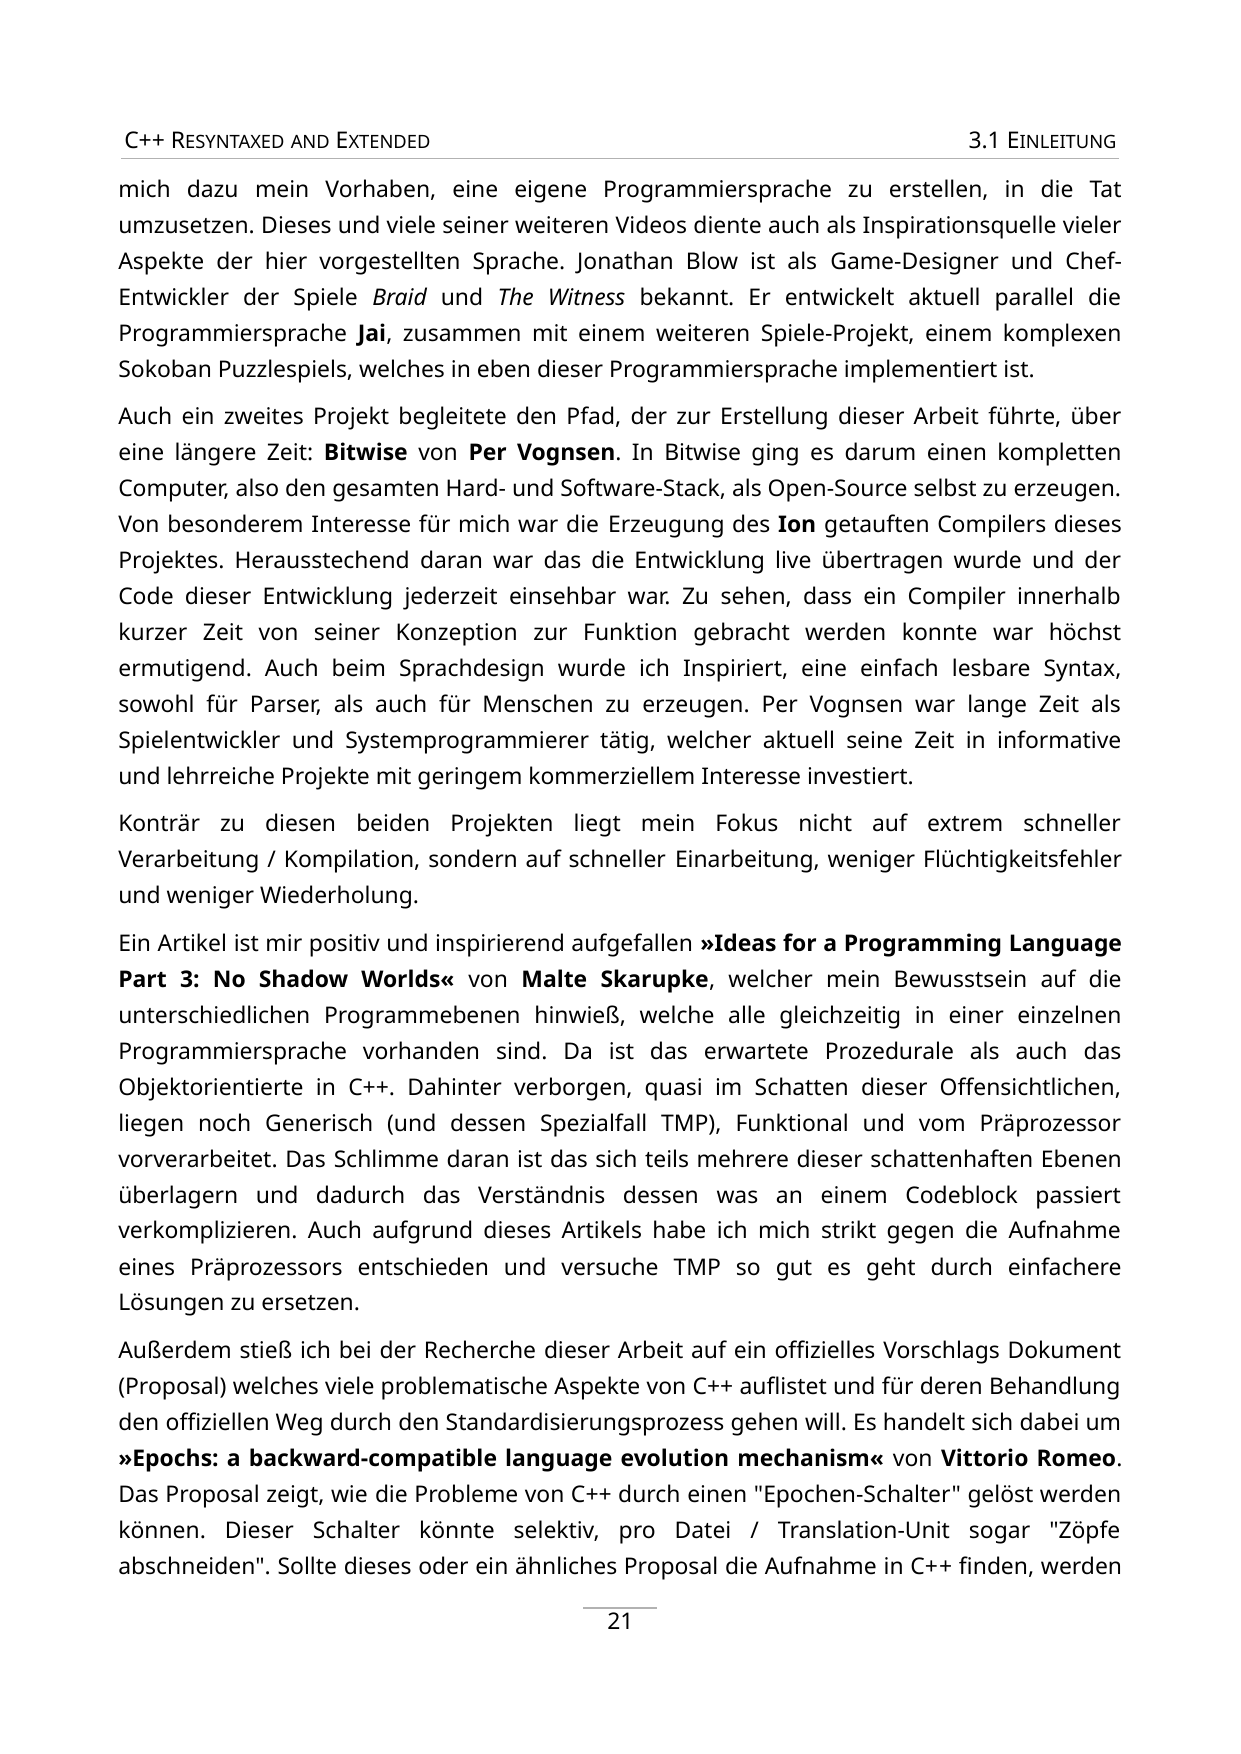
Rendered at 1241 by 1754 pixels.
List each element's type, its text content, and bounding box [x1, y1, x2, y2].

text Außerdem stieß ich bei der Recherche dieser Arbeit auf ein offizielles Vorschlags Dokument (Proposal) welches viele problematische Aspekte von C++ auflistet und für deren Behandlung den offiziellen Weg durch den Standardisierungsprozess gehen will. Es handelt sich dabei um »Epochs: a backward-compatible language evolution mechanism« von Vittorio Romeo. Das Proposal zeigt, wie die Probleme von C++ durch einen "Epochen-Schalter" gelöst werden können. Dieser Schalter könnte selektiv, pro Datei / Translation-Unit sogar "Zöpfe abschneiden". Sollte dieses oder ein ähnliches Proposal die Aufnahme in C+⁠+ finden, werden [118, 1334, 1122, 1581]
text mich dazu mein Vorhaben, eine eigene Programmiersprache zu erstellen, in die Tat umzusetzen. Dieses und viele seiner weiteren Videos diente auch als Inspirationsquelle vieler Aspekte der hier vorgestellten Sprache. Jonathan Blow ist als Game-Designer und Chef-Entwickler der Spiele Braid und The Witness bekannt. Er entwickelt aktuell parallel die Programmiersprache Jai, zusammen mit einem weiteren Spiele-Projekt, einem komplexen Sokoban Puzzlespiels, welches in eben dieser Programmiersprache implementiert ist. [118, 173, 1122, 384]
text Konträr zu diesen beiden Projekten liegt mein Fokus nicht auf extrem schneller Verarbeitung / Kompilation, sondern auf schneller Einarbeitung, weniger Flüchtigkeitsfehler und weniger Wiederholung. [118, 807, 1122, 911]
text Ein Artikel ist mir positiv und inspirierend aufgefallen »Ideas for a Programming Language Part 3: No Shadow Worlds« von Malte Skarupke, welcher mein Bewusstsein auf die unterschiedlichen Programmebenen hinwieß, welche alle gleichzeitig in einer einzelnen Programmiersprache vorhanden sind. Da ist das erwartete Prozedurale als auch das Objektorientierte in C++. Dahinter verborgen, quasi im Schatten dieser Offensichtlichen, liegen noch Generisch (und dessen Spezialfall TMP), Funktional und vom Präprozessor vorverarbeitet. Das Schlimme daran ist das sich teils mehrere dieser schattenhaften Ebenen überlagern und dadurch das Verständnis dessen was an einem Codeblock passiert verkomplizieren. Auch aufgrund dieses Artikels habe ich mich strikt gegen die Aufnahme eines Präprozessors entschieden und versuche TMP so gut es geht durch einfachere Lösungen zu ersetzen. [118, 927, 1122, 1318]
text Auch ein zweites Projekt begleitete den Pfad, der zur Erstellung dieser Arbeit führte, über eine längere Zeit: Bitwise von Per Vognsen. In Bitwise ging es darum einen kompletten Computer, also den gesamten Hard- und Software-Stack, als Open-Source selbst zu erzeugen. Von besonderem Interesse für mich war die Erzeugung des Ion getauften Compilers dieses Projektes. Herausstechend daran war das die Entwicklung live übertragen wurde und der Code dieser Entwicklung jederzeit einsehbar war. Zu sehen, dass ein Compiler innerhalb kurzer Zeit von seiner Konzeption zur Funktion gebracht werden konnte war höchst ermutigend. Auch beim Sprachdesign wurde ich Inspiriert, eine einfach lesbare Syntax, sowohl für Parser, als auch für Menschen zu erzeugen. Per Vognsen war lange Zeit als Spielentwickler und Systemprogrammierer tätig, welcher aktuell seine Zeit in informative und lehrreiche Projekte mit geringem kommerziellem Interesse investiert. [118, 400, 1122, 791]
